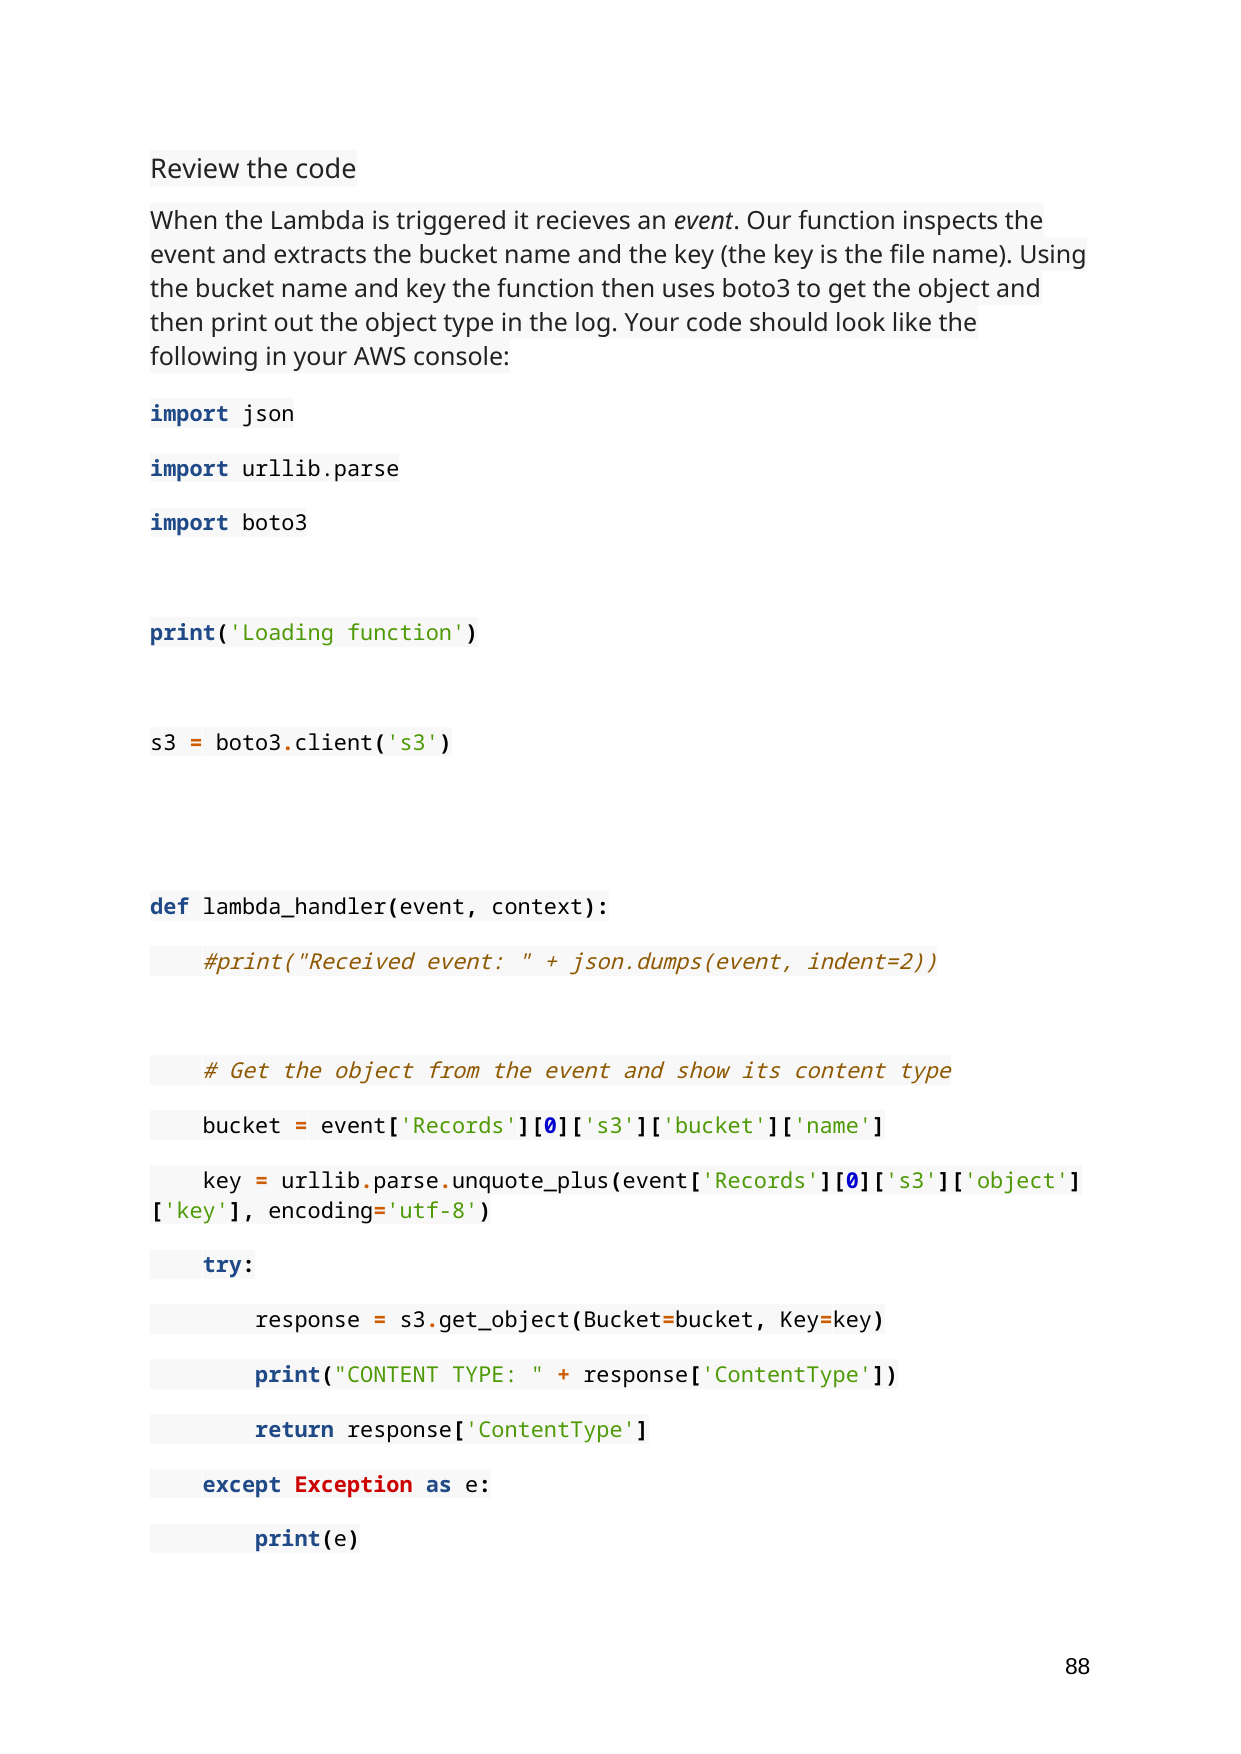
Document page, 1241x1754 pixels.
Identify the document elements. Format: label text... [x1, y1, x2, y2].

text bucket = event['Records'][0]['s3']['bucket']['name'] [150, 1110, 1090, 1140]
text except Exception as e: [150, 1469, 1090, 1498]
text import urllib.parse [150, 453, 1090, 482]
text import boto3 [150, 507, 1090, 537]
text When the Lambda is triggered it recieves an event. Our function inspects the event and extracts the bucket name and the key (the key is the file name). Using the bucket name and key the function then uses boto3 to get the object and then print out the object type in the log. Your code should look like the following in your AWS console: [150, 202, 1090, 373]
text print('Loading function') [150, 617, 1090, 647]
text response = s3.get_object(Bucket=bucket, Key=key) [150, 1304, 1090, 1334]
text print("CONTENT TYPE: " + response['ContentType']) [150, 1359, 1090, 1389]
text #print("Received event: " + json.dumps(event, indent=2)) [150, 946, 1090, 976]
text def lambda_handler(event, context): [150, 891, 1090, 921]
text # Get the object from the event and show its content type [150, 1055, 1090, 1085]
text import json [150, 398, 1090, 428]
subtitle Review the code [150, 150, 1090, 187]
text return response['ContentType'] [150, 1414, 1090, 1444]
text print(e) [150, 1523, 1090, 1553]
text try: [150, 1249, 1090, 1279]
text key = urllib.parse.unquote_plus(event['Records'][0]['s3']['object']['key'], encoding='utf-8') [150, 1165, 1090, 1224]
text s3 = boto3.client('s3') [150, 727, 1090, 756]
